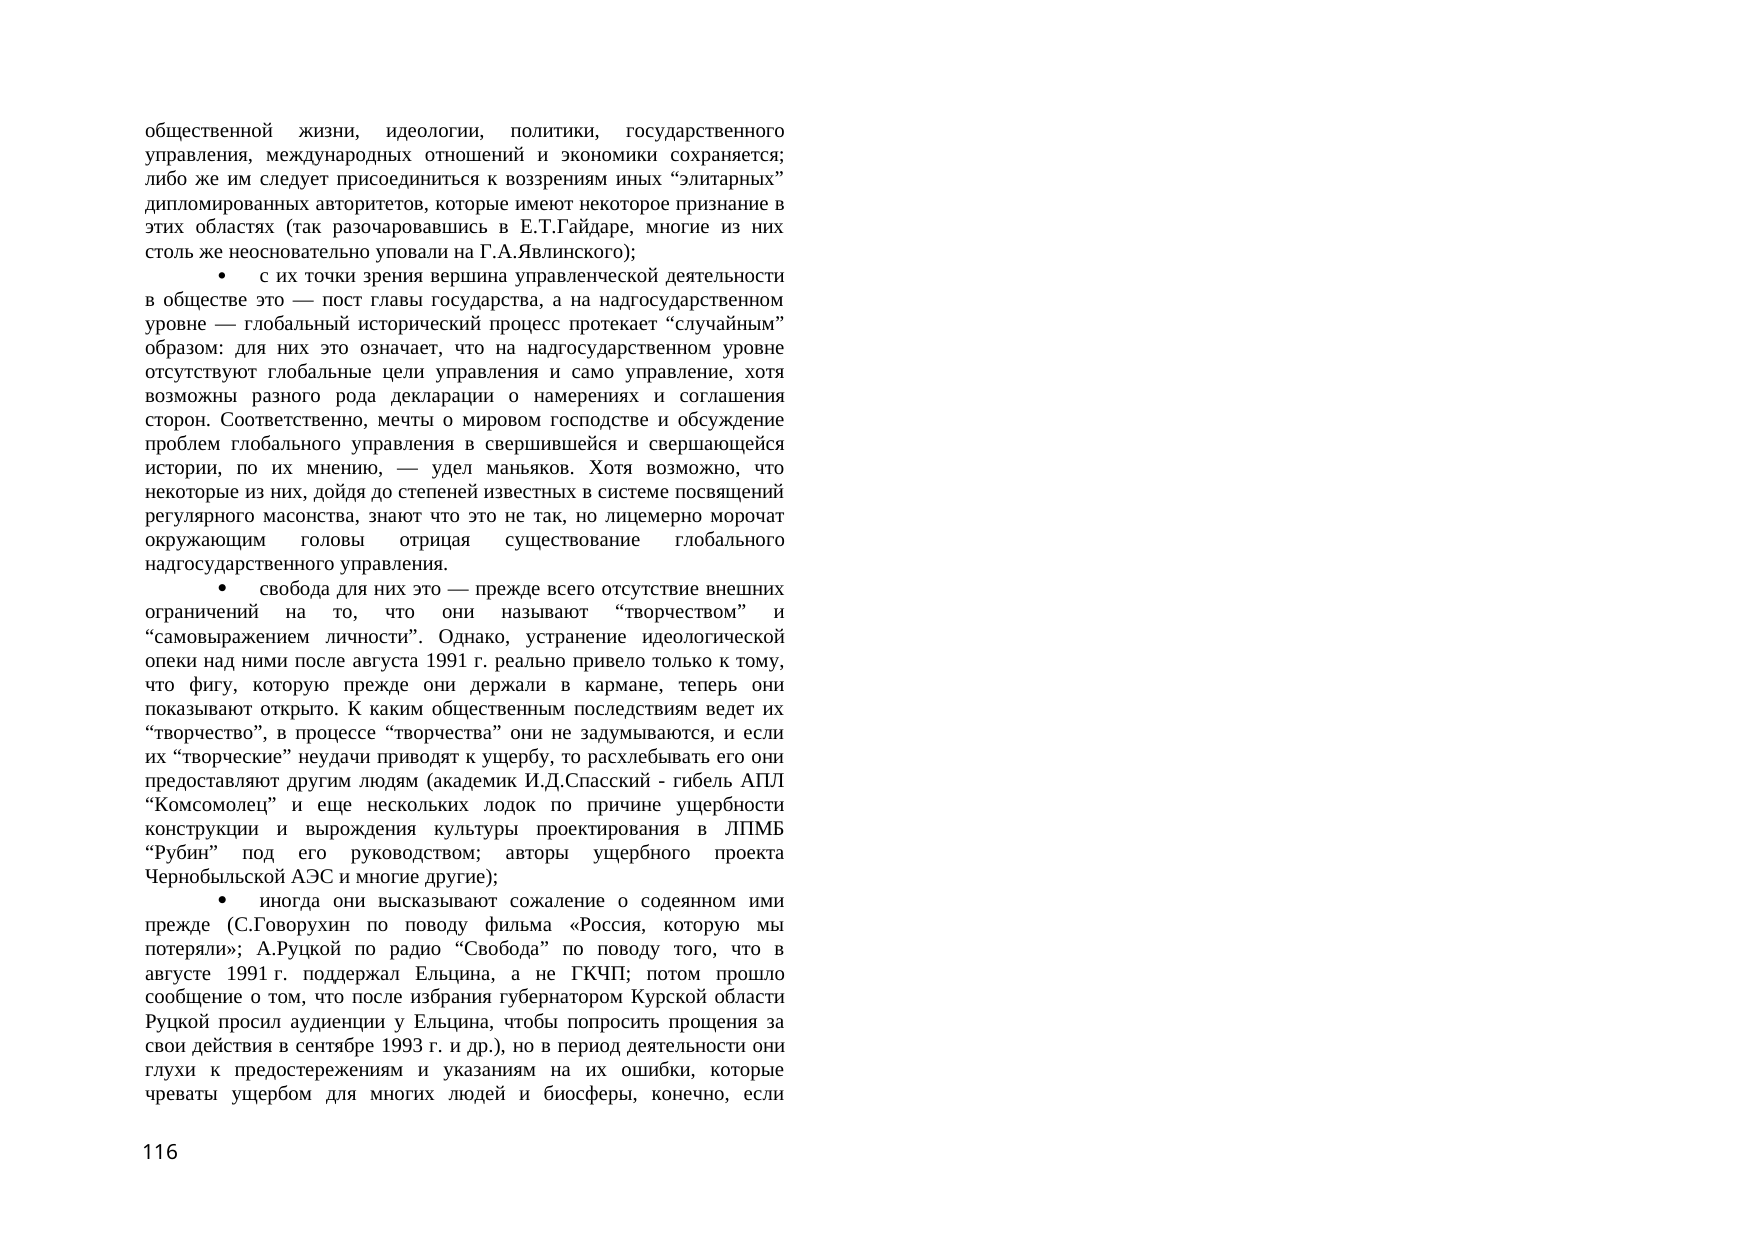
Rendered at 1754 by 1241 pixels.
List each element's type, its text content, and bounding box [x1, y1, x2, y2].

list общественной жизни, идеологии, политики, государственного управления, международных отношений и экономики сохраняется; либо же им следует присоединиться к воззрениям иных “элитарных” дипломированных авторитетов, которые имеют некоторое признание в этих областях (так разочаровавшись в Е.Т.Гайдаре, многие из них столь же неосновательно уповали на Г.А.Явлинского); [145, 118, 785, 262]
list иногда они высказывают сожаление о содеянном ими прежде (С.Говорухин по поводу фильма «Россия, которую мы потеряли»; А.Руцкой по радио “Свобода” по поводу того, что в августе 1991 г. поддержал Ельцина, а не ГКЧП; потом прошло сообщение о том, что после избрания губернатором Курской области Руцкой просил аудиенции у Ельцина, чтобы попросить прощения за свои действия в сентябре 1993 г. и др.), но в период деятельности они глухи к предостережениям и указаниям на их ошибки, которые чреваты ущербом для многих людей и биосферы, конечно, если [145, 888, 785, 1105]
list с их точки зрения вершина управленческой деятельности в обществе это — пост главы государства, а на надгосударственном уровне — глобальный исторический процесс протекает “случайным” образом: для них это означает, что на надгосударственном уровне отсутствуют глобальные цели управления и само управление, хотя возможны разного рода декларации о намерениях и соглашения сторон. Соответственно, мечты о мировом господстве и обсуждение проблем глобального управления в свершившейся и свершающейся истории, по их мнению, — удел маньяков. Хотя возможно, что некоторые из них, дойдя до степеней известных в системе посвящений регулярного масонства, знают что это не так, но лицемерно морочат окружающим головы отрицая существование глобального надгосударственного управления. [145, 262, 785, 575]
list свобода для них это — прежде всего отсутствие внешних ограничений на то, что они называют “творчеством” и “самовыражением личности”. Однако, устранение идеологической опеки над ними после августа 1991 г. реально привело только к тому, что фигу, которую прежде они держали в кармане, теперь они показывают открыто. К каким общественным последствиям ведет их “творчество”, в процессе “творчества” они не задумываются, и если их “творческие” неудачи приводят к ущербу, то расхлебывать его они предоставляют другим людям (академик И.Д.Спасский - гибель АПЛ “Комсомолец” и еще нескольких лодок по причине ущербности конструкции и вырождения культуры проектирования в ЛПМБ “Рубин” под его руководством; авторы ущербного проекта Чернобыльской АЭС и многие другие); [145, 575, 785, 888]
